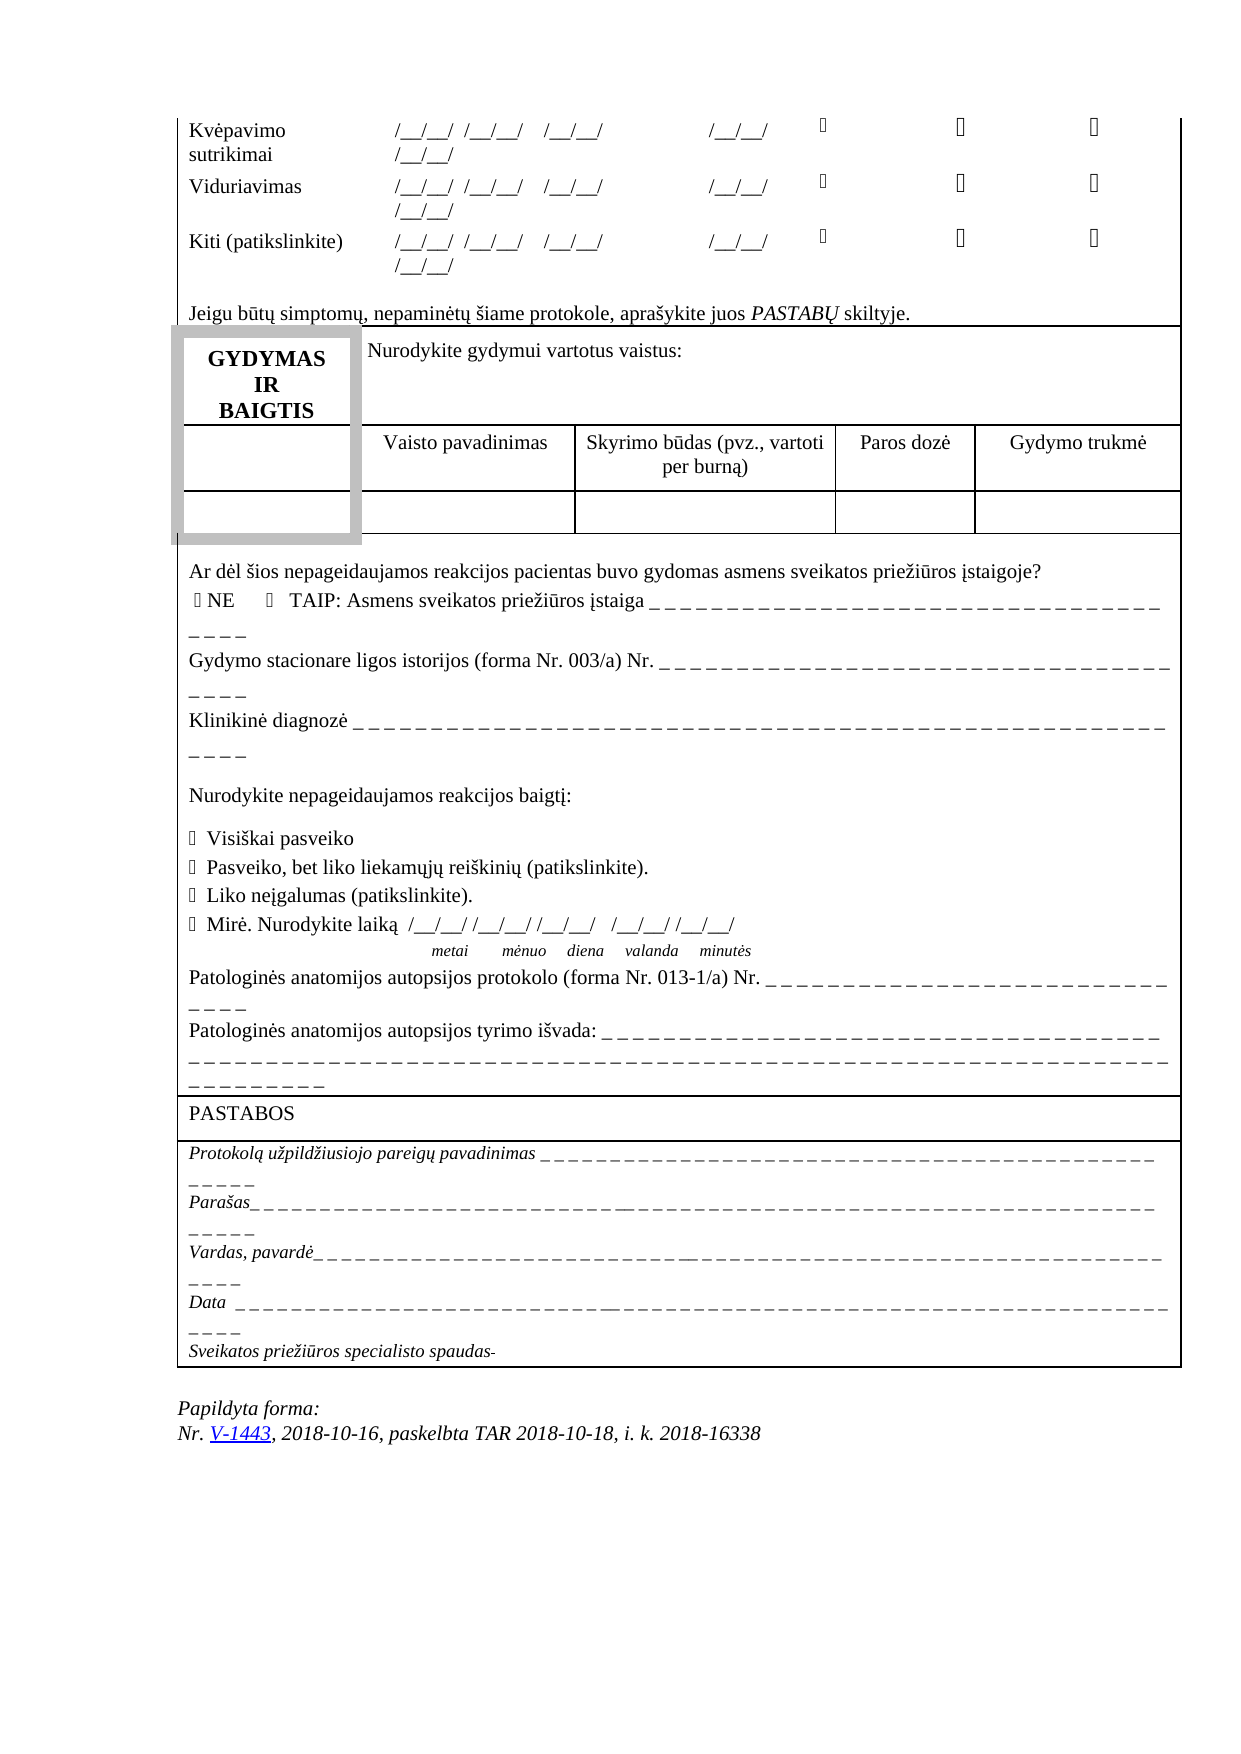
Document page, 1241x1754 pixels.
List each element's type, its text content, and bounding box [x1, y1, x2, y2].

table_cell [184, 426, 350, 490]
table_cell [362, 492, 574, 532]
table_cell Protokolą užpildžiusiojo pareigų pavadinimas _ _ _ _ _ _ _ _ _ _ _ _ _ _ _ _ _ _ _ _ _ _ _ _ _ _ _ _ _ _ _ _ _ _ _ _ _ _ _ _ _ _ _ _ _ _ _ _ _ Parašas_ _ _ _ _ _ _ _ _ _ _ _ _ _ _ _ _ _ _ _ _ _ _ _ _ _ __ _ _ _ _ _ _ _ _ _ _ _ _ _ _ _ _ _ _ _ _ _ _ _ _ _ _ _ _ _ _ _ _ _ _ _ _ _ _ _ _ _ _ Vardas, pavardė_ _ _ _ _ _ _ _ _ _ _ _ _ _ _ _ _ _ _ _ _ _ _ _ _ _ __ _ _ _ _ _ _ _ _ _ _ _ _ _ _ _ _ _ _ _ _ _ _ _ _ _ _ _ _ _ _ _ _ _ _ _ _ _ Data _ _ _ _ _ _ _ _ _ _ _ _ _ _ _ _ _ _ _ _ _ _ _ _ _ _ __ _ _ _ _ _ _ _ _ _ _ _ _ _ _ _ _ _ _ _ _ _ _ _ _ _ _ _ _ _ _ _ _ _ _ _ _ _ _ _ _ _ _ _ Sveikatos priežiūros specialisto spaudas [178, 1142, 1180, 1366]
text Papildyta forma: [177, 1396, 1181, 1420]
table_cell /__/__/ /__/__/ /__/__/ /__/__/ [383, 118, 697, 166]
table_cell  [1057, 222, 1180, 277]
text Nr. V-1443, 2018-10-16, paskelbta TAR 2018-10-18, i. k. 2018-16338 [177, 1420, 1181, 1444]
table_cell Skyrimo būdas (pvz., vartoti per burną) [576, 426, 835, 490]
table_cell GYDYMAS IR BAIGTIS [184, 338, 350, 424]
table_cell /__/__/ /__/__/ /__/__/ /__/__/ [383, 166, 697, 222]
table_cell Vaisto pavadinimas [362, 426, 574, 490]
table_cell  [1057, 118, 1180, 166]
table_cell [184, 492, 350, 532]
table_cell  [865, 222, 1057, 277]
table_cell  [865, 118, 1057, 166]
table_cell  [865, 166, 1057, 222]
table_cell  [808, 166, 864, 222]
table_cell  [808, 118, 864, 166]
table_cell Ar dėl šios nepageidaujamos reakcijos pacientas buvo gydomas asmens sveikatos priežiūros įstaigoje?  NE  TAIP: Asmens sveikatos priežiūros įstaiga _ _ _ _ _ _ _ _ _ _ _ _ _ _ _ _ _ _ _ _ _ _ _ _ _ _ _ _ _ _ _ _ _ _ _ _ _ Gydymo stacionare ligos istorijos (forma Nr. 003/a) Nr. _ _ _ _ _ _ _ _ _ _ _ _ _ _ _ _ _ _ _ _ _ _ _ _ _ _ _ _ _ _ _ _ _ _ _ _ _ Klinikinė diagnozė _ _ _ _ _ _ _ _ _ _ _ _ _ _ _ _ _ _ _ _ _ _ _ _ _ _ _ _ _ _ _ _ _ _ _ _ _ _ _ _ _ _ _ _ _ _ _ _ _ _ _ _ _ _ _ _ Nurodykite nepageidaujamos reakcijos baigtį:  Visiškai pasveiko  Pasveiko, bet liko liekamųjų reiškinių (patikslinkite).  Liko neįgalumas (patikslinkite).  Mirė. Nurodykite laiką /__/__/ /__/__/ /__/__/ /__/__/ /__/__/ metai mėnuo diena valanda minutės Patologinės anatomijos autopsijos protokolo (forma Nr. 013-1/a) Nr. _ _ _ _ _ _ _ _ _ _ _ _ _ _ _ _ _ _ _ _ _ _ _ _ _ _ _ _ _ _ Patologinės anatomijos autopsijos tyrimo išvada: _ _ _ _ _ _ _ _ _ _ _ _ _ _ _ _ _ _ _ _ _ _ _ _ _ _ _ _ _ _ _ _ _ _ _ _ _ _ _ _ _ _ _ _ _ _ _ _ _ _ _ _ _ _ _ _ _ _ _ _ _ _ _ _ _ _ _ _ _ _ _ _ _ _ _ _ _ _ _ _ _ _ _ _ _ _ _ _ _ _ _ _ _ _ _ _ _ _ _ _ _ _ _ _ _ _ _ _ [178, 534, 1180, 1095]
table_cell Kvėpavimo sutrikimai [178, 118, 383, 166]
table_cell /__/__/ [698, 222, 808, 277]
table_cell [976, 492, 1180, 532]
table_cell PASTABOS [178, 1097, 1180, 1140]
table_cell Gydymo trukmė [976, 426, 1180, 490]
table_cell /__/__/ /__/__/ /__/__/ /__/__/ [383, 222, 697, 277]
table_cell Viduriavimas [178, 166, 383, 222]
table_cell Jeigu būtų simptomų, nepaminėtų šiame protokole, aprašykite juos PASTABŲ skiltyje. [178, 277, 1180, 325]
table_cell Kiti (patikslinkite) [178, 222, 383, 277]
table_cell Nurodykite gydymui vartotus vaistus: [362, 327, 1180, 424]
table_cell Paros dozė [836, 426, 974, 490]
table_cell  [808, 222, 864, 277]
table_cell  [1057, 166, 1180, 222]
table_cell /__/__/ [698, 118, 808, 166]
table_cell /__/__/ [698, 166, 808, 222]
table_cell [576, 492, 835, 532]
table_cell [836, 492, 974, 532]
